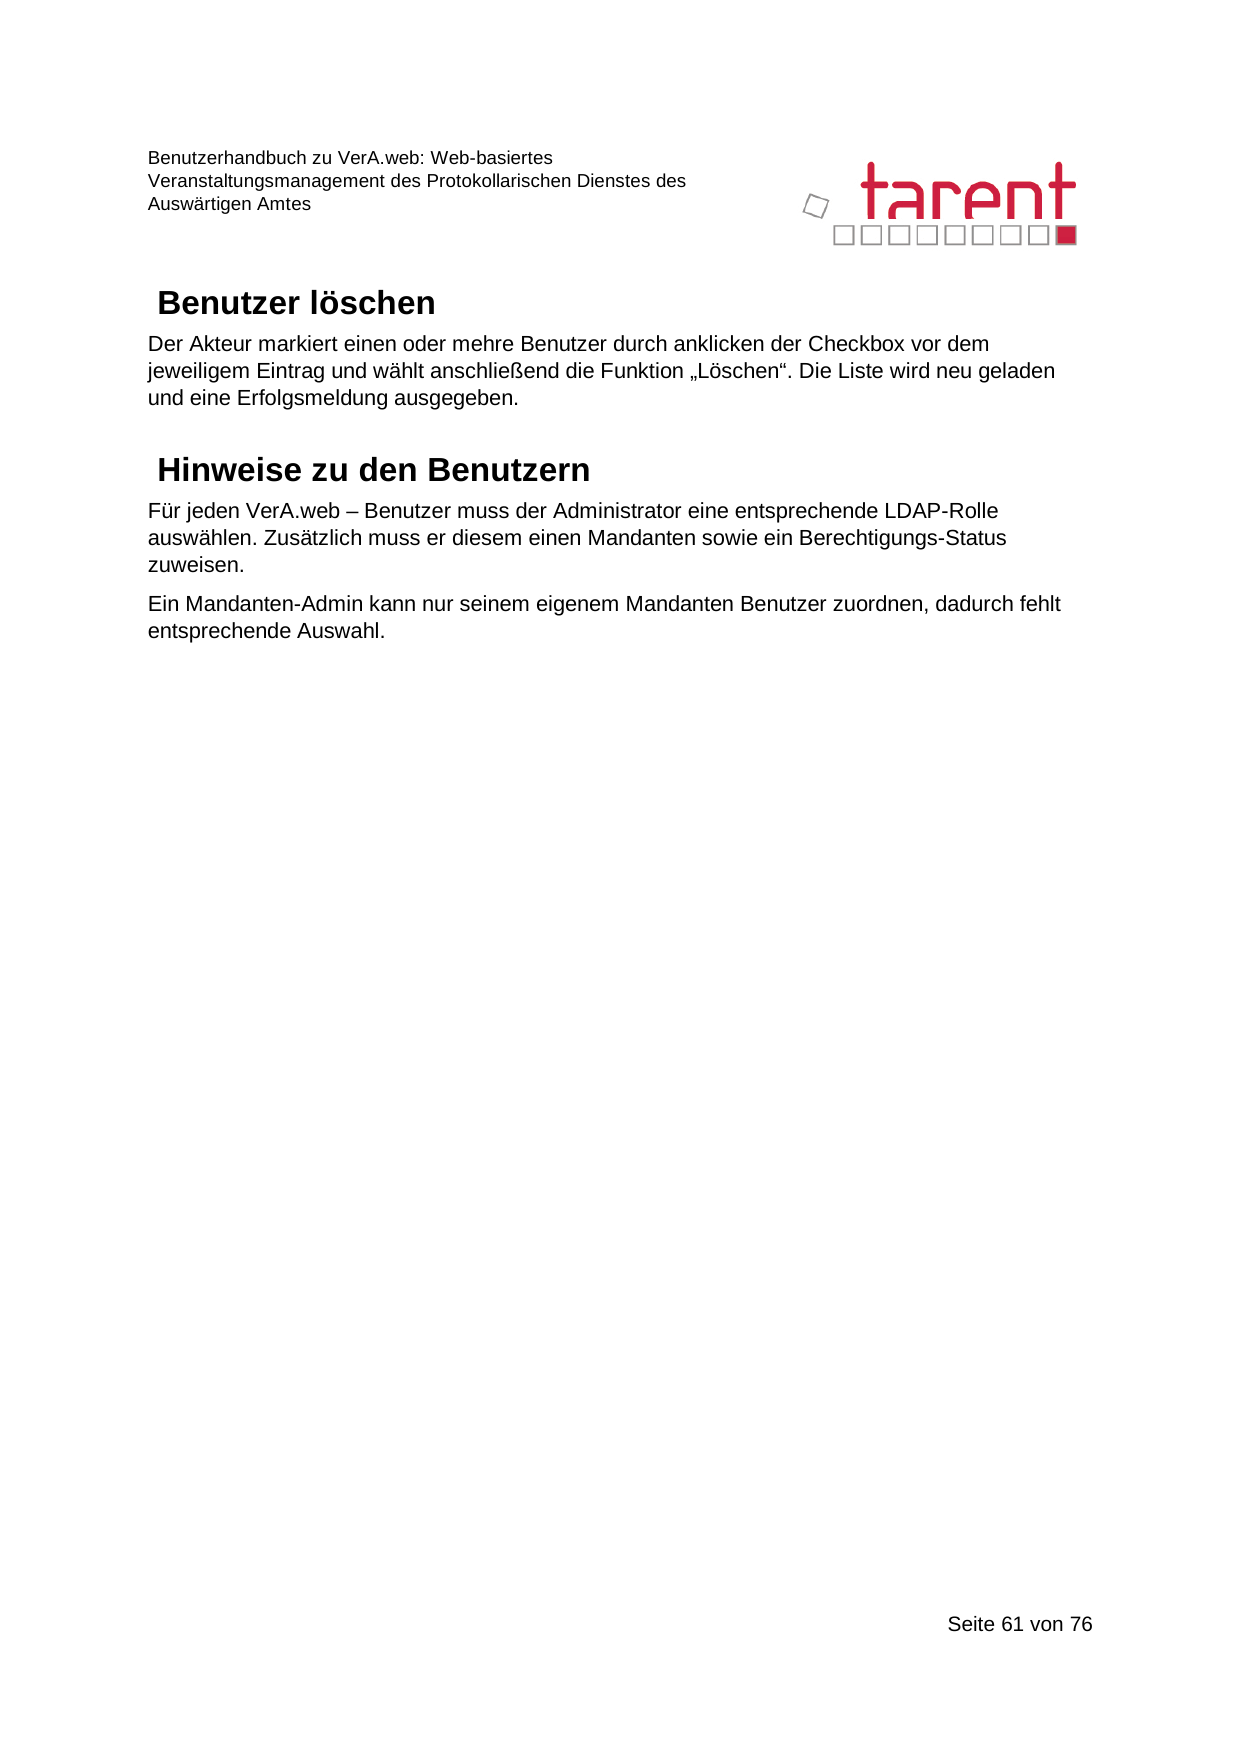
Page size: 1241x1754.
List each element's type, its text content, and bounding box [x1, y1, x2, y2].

subtitle Benutzer löschen [148, 284, 1092, 321]
text Für jeden VerA.web – Benutzer muss der Administrator eine entsprechende LDAP-Rolle auswählen. Zusätzlich muss er diesem einen Mandanten sowie ein Berechtigungs-Status zuweisen. [148, 498, 1092, 576]
picture [790, 151, 1091, 255]
text Der Akteur markiert einen oder mehre Benutzer durch anklicken der Checkbox vor dem jeweiligem Eintrag und wählt anschließend die Funktion „Löschen“. Die Liste wird neu geladen und eine Erfolgsmeldung ausgegeben. [148, 331, 1092, 409]
text Ein Mandanten-Admin kann nur seinem eigenem Mandanten Benutzer zuordnen, dadurch fehlt entsprechende Auswahl. [148, 591, 1092, 643]
subtitle Hinweise zu den Benutzern [148, 451, 1092, 488]
